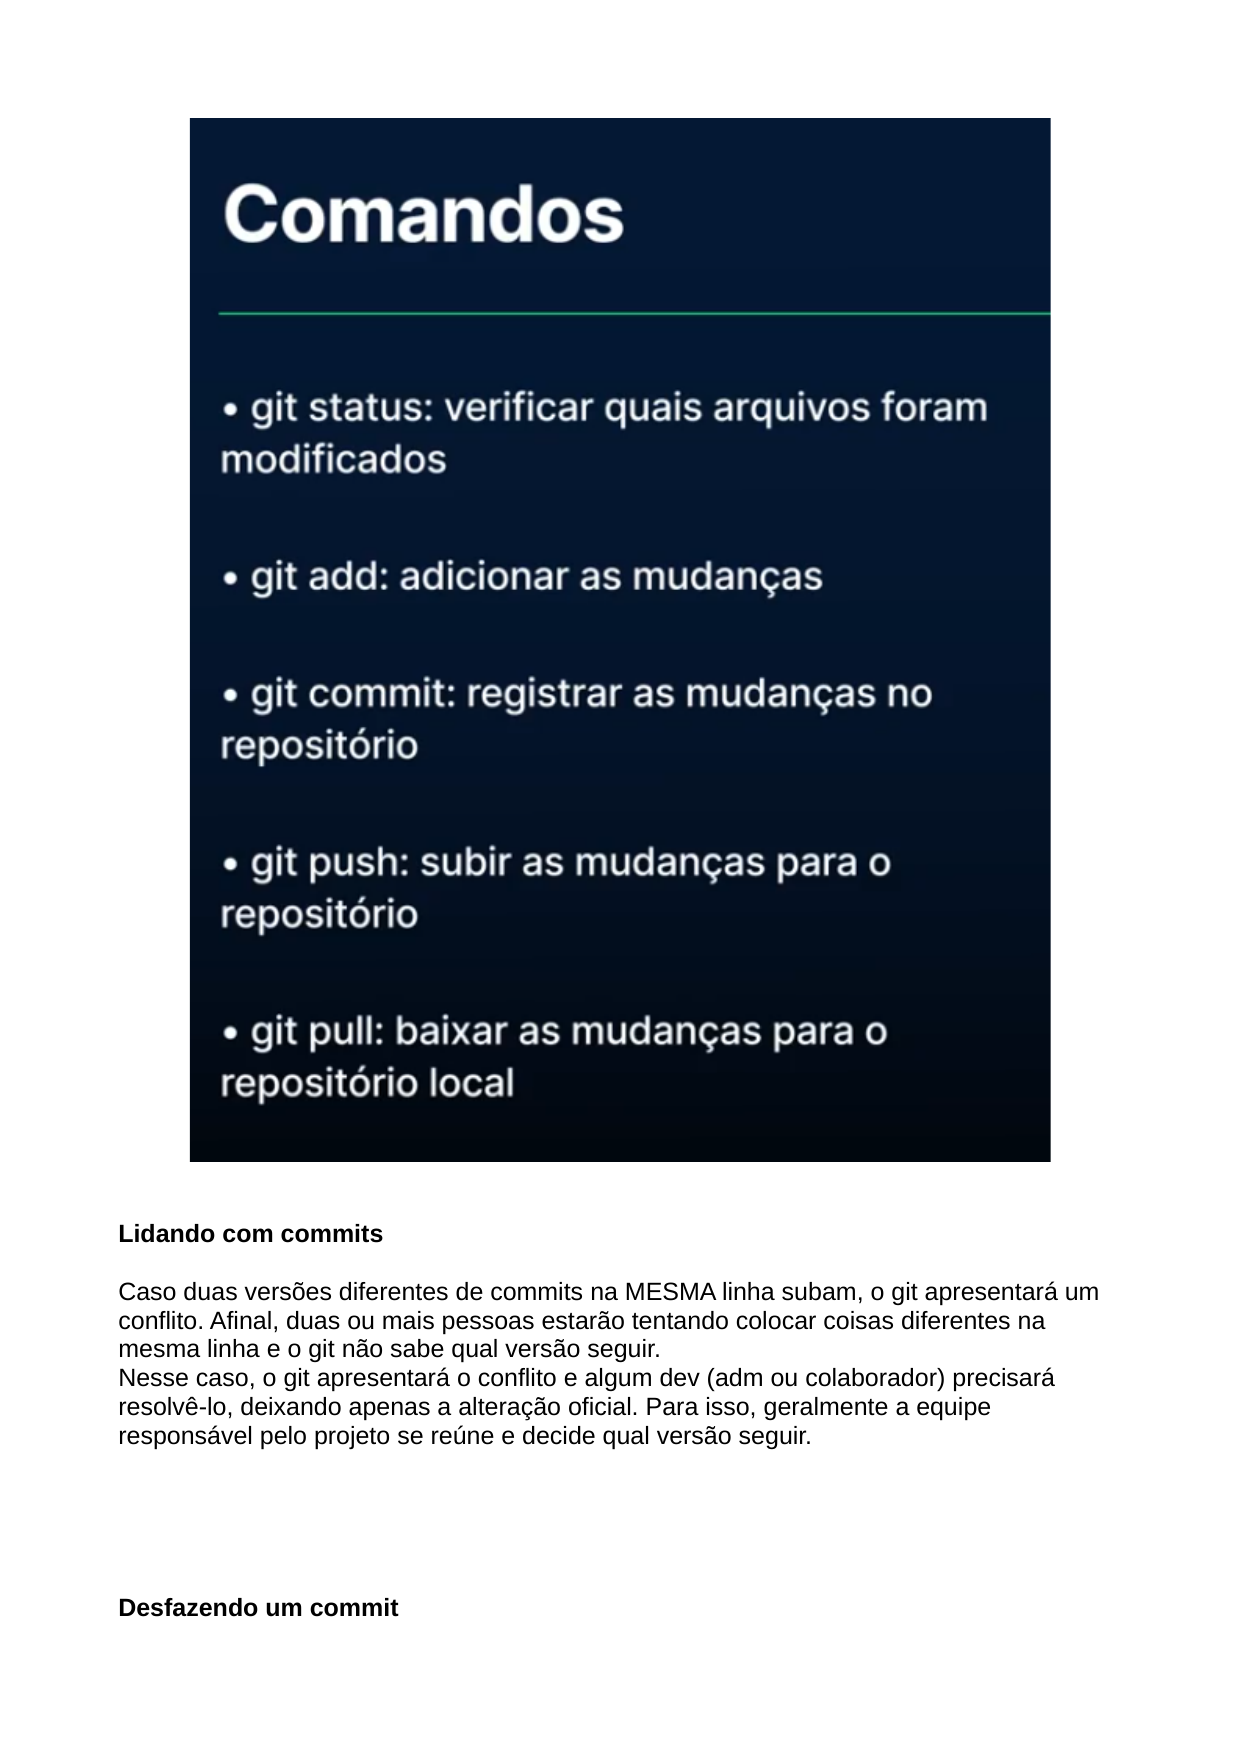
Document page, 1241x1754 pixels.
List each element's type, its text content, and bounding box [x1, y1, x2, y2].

picture [189, 118, 1051, 1162]
text Desfazendo um commit [118, 1593, 1122, 1622]
text Caso duas versões diferentes de commits na MESMA linha subam, o git apresentará um conflito. Afinal, duas ou mais pessoas estarão tentando colocar coisas diferentes na mesma linha e o git não sabe qual versão seguir. [118, 1277, 1122, 1363]
text Nesse caso, o git apresentará o conflito e algum dev (adm ou colaborador) precisará resolvê-lo, deixando apenas a alteração oficial. Para isso, geralmente a equipe responsável pelo projeto se reúne e decide qual versão seguir. [118, 1363, 1122, 1449]
text Lidando com commits [118, 1219, 1122, 1248]
